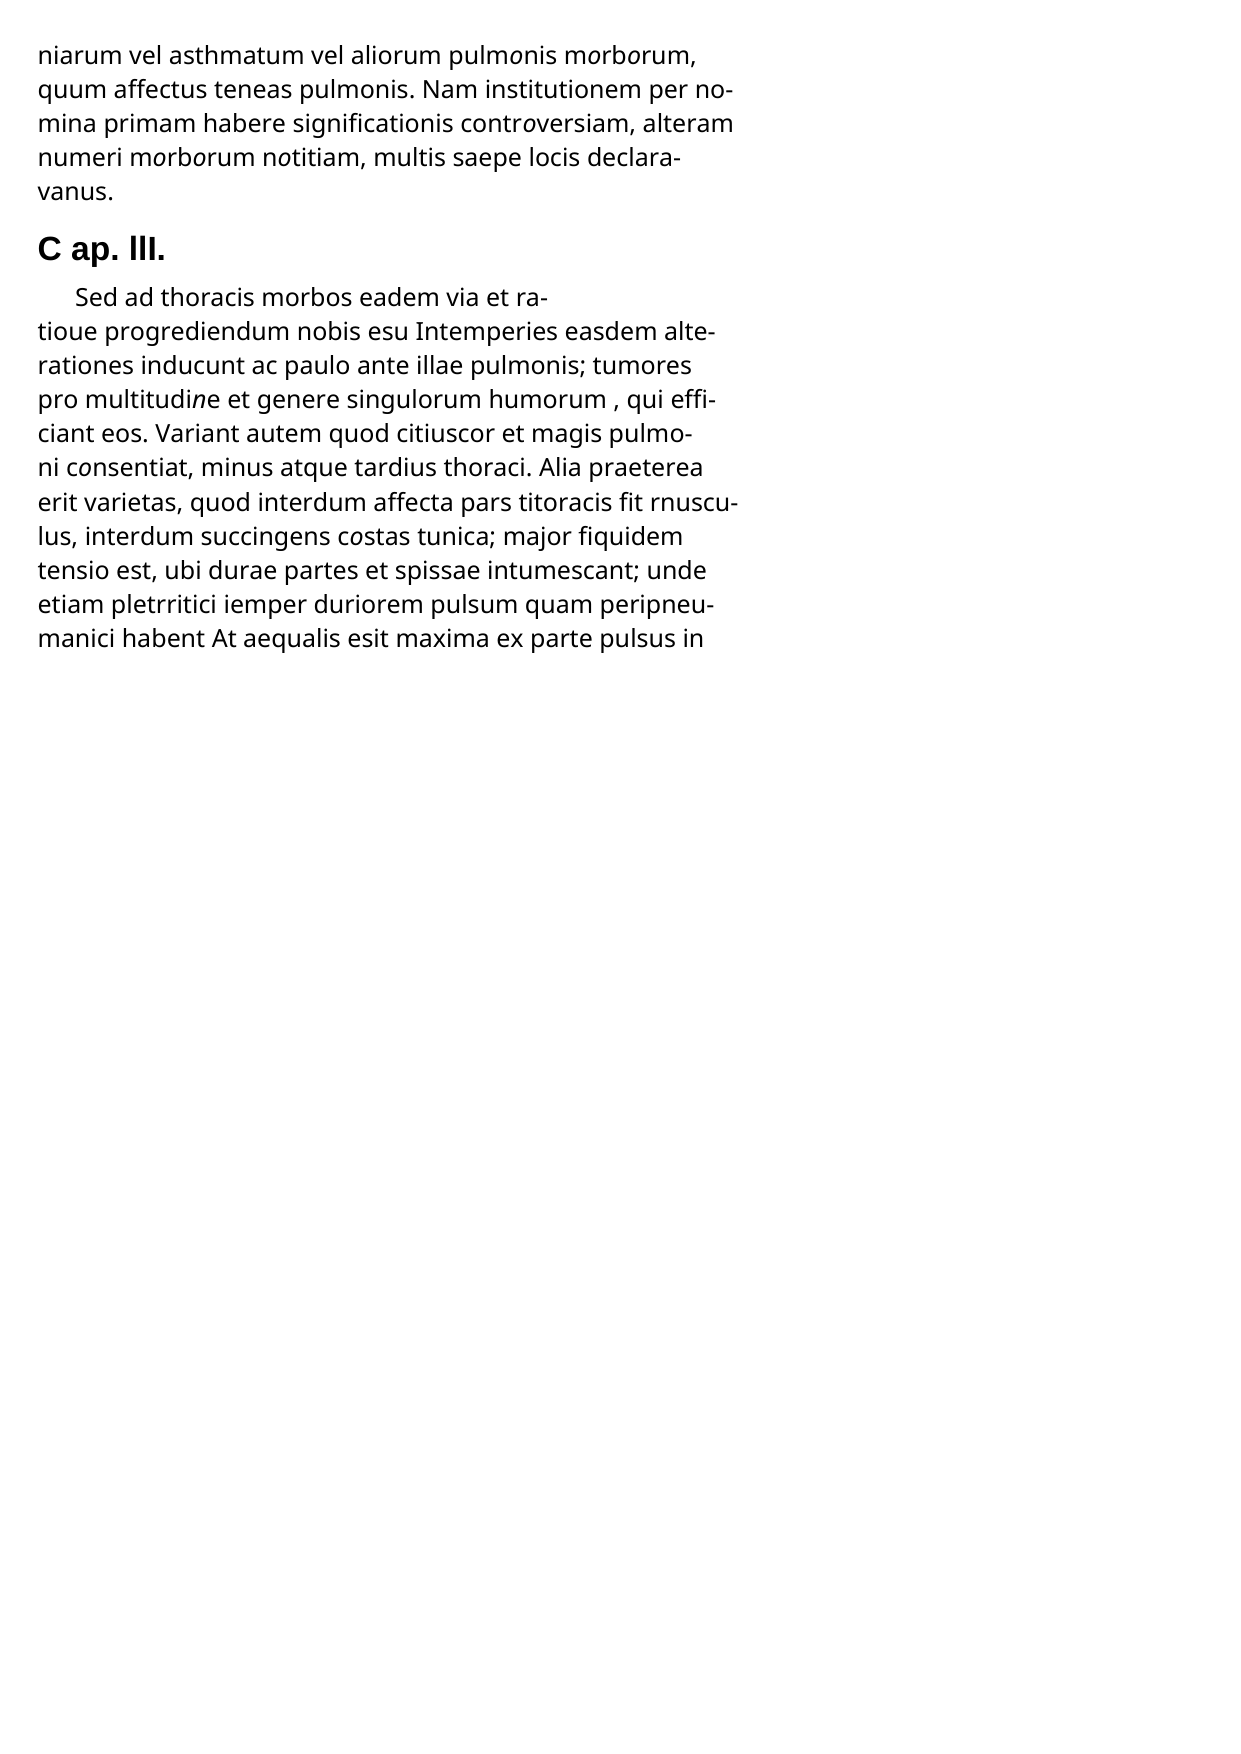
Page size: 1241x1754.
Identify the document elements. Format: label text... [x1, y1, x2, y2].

text Sed ad thoracis morbos eadem via et ra- tioue progrediendum nobis esu Intemperies easdem alte- rationes inducunt ac paulo ante illae pulmonis; tumores pro multitudine et genere singulorum humorum , qui effi- ciant eos. Variant autem quod citiuscor et magis pulmo- ni consentiat, minus atque tardius thoraci. Alia praeterea erit varietas, quod interdum affecta pars titoracis fit rnuscu- lus, interdum succingens costas tunica; major fiquidem tensio est, ubi durae partes et spissae intumescant; unde etiam pletrritici iemper duriorem pulsum quam peripneu- manici habent At aequalis esit maxima ex parte pulsus in [37, 280, 1203, 654]
subtitle C ap. llI. [37, 229, 1203, 267]
text niarum vel asthmatum vel aliorum pulmonis morborum, quum affectus teneas pulmonis. Nam institutionem per no- mina primam habere significationis controversiam, alteram numeri morborum notitiam, multis saepe locis declara- vanus. [37, 37, 1203, 208]
